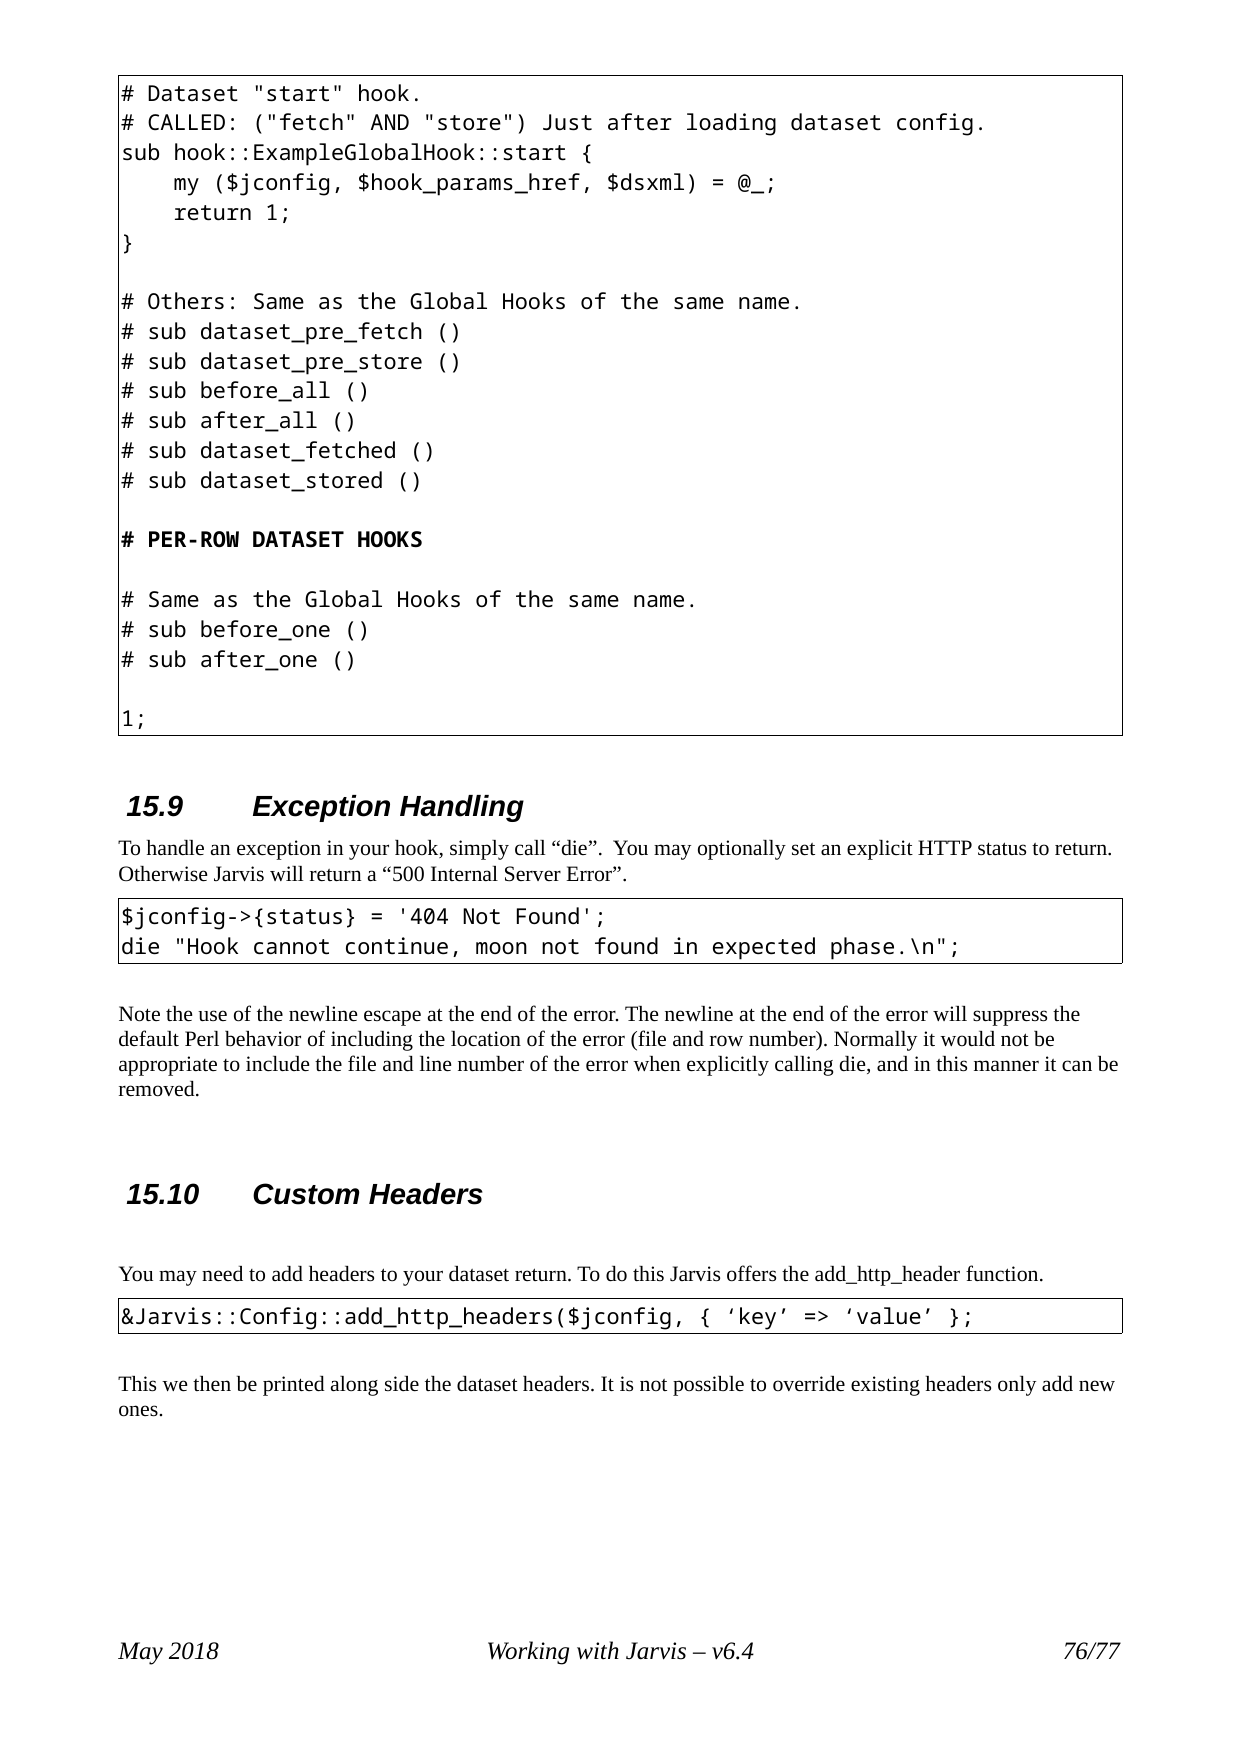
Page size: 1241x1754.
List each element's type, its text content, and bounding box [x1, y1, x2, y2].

subtitle Exception Handling [118, 789, 1122, 823]
text # CALLED: ("fetch" AND "store") Just after loading dataset config. [119, 105, 1122, 134]
text This we then be printed along side the dataset headers. It is not possible to override existing headers only add new ones. [118, 1371, 1122, 1421]
text &Jarvis::Config::add_http_headers($jconfig, { ‘key’ => ‘value’ }; [119, 1299, 1122, 1333]
text sub hook::ExampleGlobalHook::start { [119, 134, 1122, 164]
text # sub dataset_stored () [119, 462, 1122, 495]
text # sub dataset_pre_fetch () [119, 313, 1122, 343]
text return 1; [119, 194, 1122, 224]
text die "Hook cannot continue, moon not found in expected phase.\n"; [119, 928, 1122, 963]
text Note the use of the newline escape at the end of the error. The newline at the end of the error will suppress the default Perl behavior of including the location of the error (file and row number). Normally it would not be appropriate to include the file and line number of the error when explicitly calling die, and in this manner it can be removed. [118, 1001, 1122, 1102]
text # sub before_one () [119, 611, 1122, 641]
text # Same as the Global Hooks of the same name. [119, 581, 1122, 611]
text my ($jconfig, $hook_params_href, $dsxml) = @_; [119, 164, 1122, 194]
text 1; [119, 701, 1122, 735]
text You may need to add headers to your dataset return. To do this Jarvis offers the add_http_header function. [118, 1261, 1122, 1286]
text # PER-ROW DATASET HOOKS [119, 522, 1122, 554]
text $jconfig->{status} = '404 Not Found'; [119, 899, 1122, 928]
subtitle Custom Headers [118, 1177, 1122, 1210]
text # Others: Same as the Global Hooks of the same name. [119, 283, 1122, 313]
text # sub after_all () [119, 403, 1122, 432]
text # sub after_one () [119, 641, 1122, 673]
text # sub before_all () [119, 373, 1122, 403]
text To handle an exception in your hook, simply call “die”. You may optionally set an explicit HTTP status to return. Otherwise Jarvis will return a “500 Internal Server Error”. [118, 835, 1122, 886]
text # Dataset "start" hook. [119, 76, 1122, 105]
text # sub dataset_pre_store () [119, 343, 1122, 373]
text } [119, 224, 1122, 256]
text # sub dataset_fetched () [119, 432, 1122, 462]
